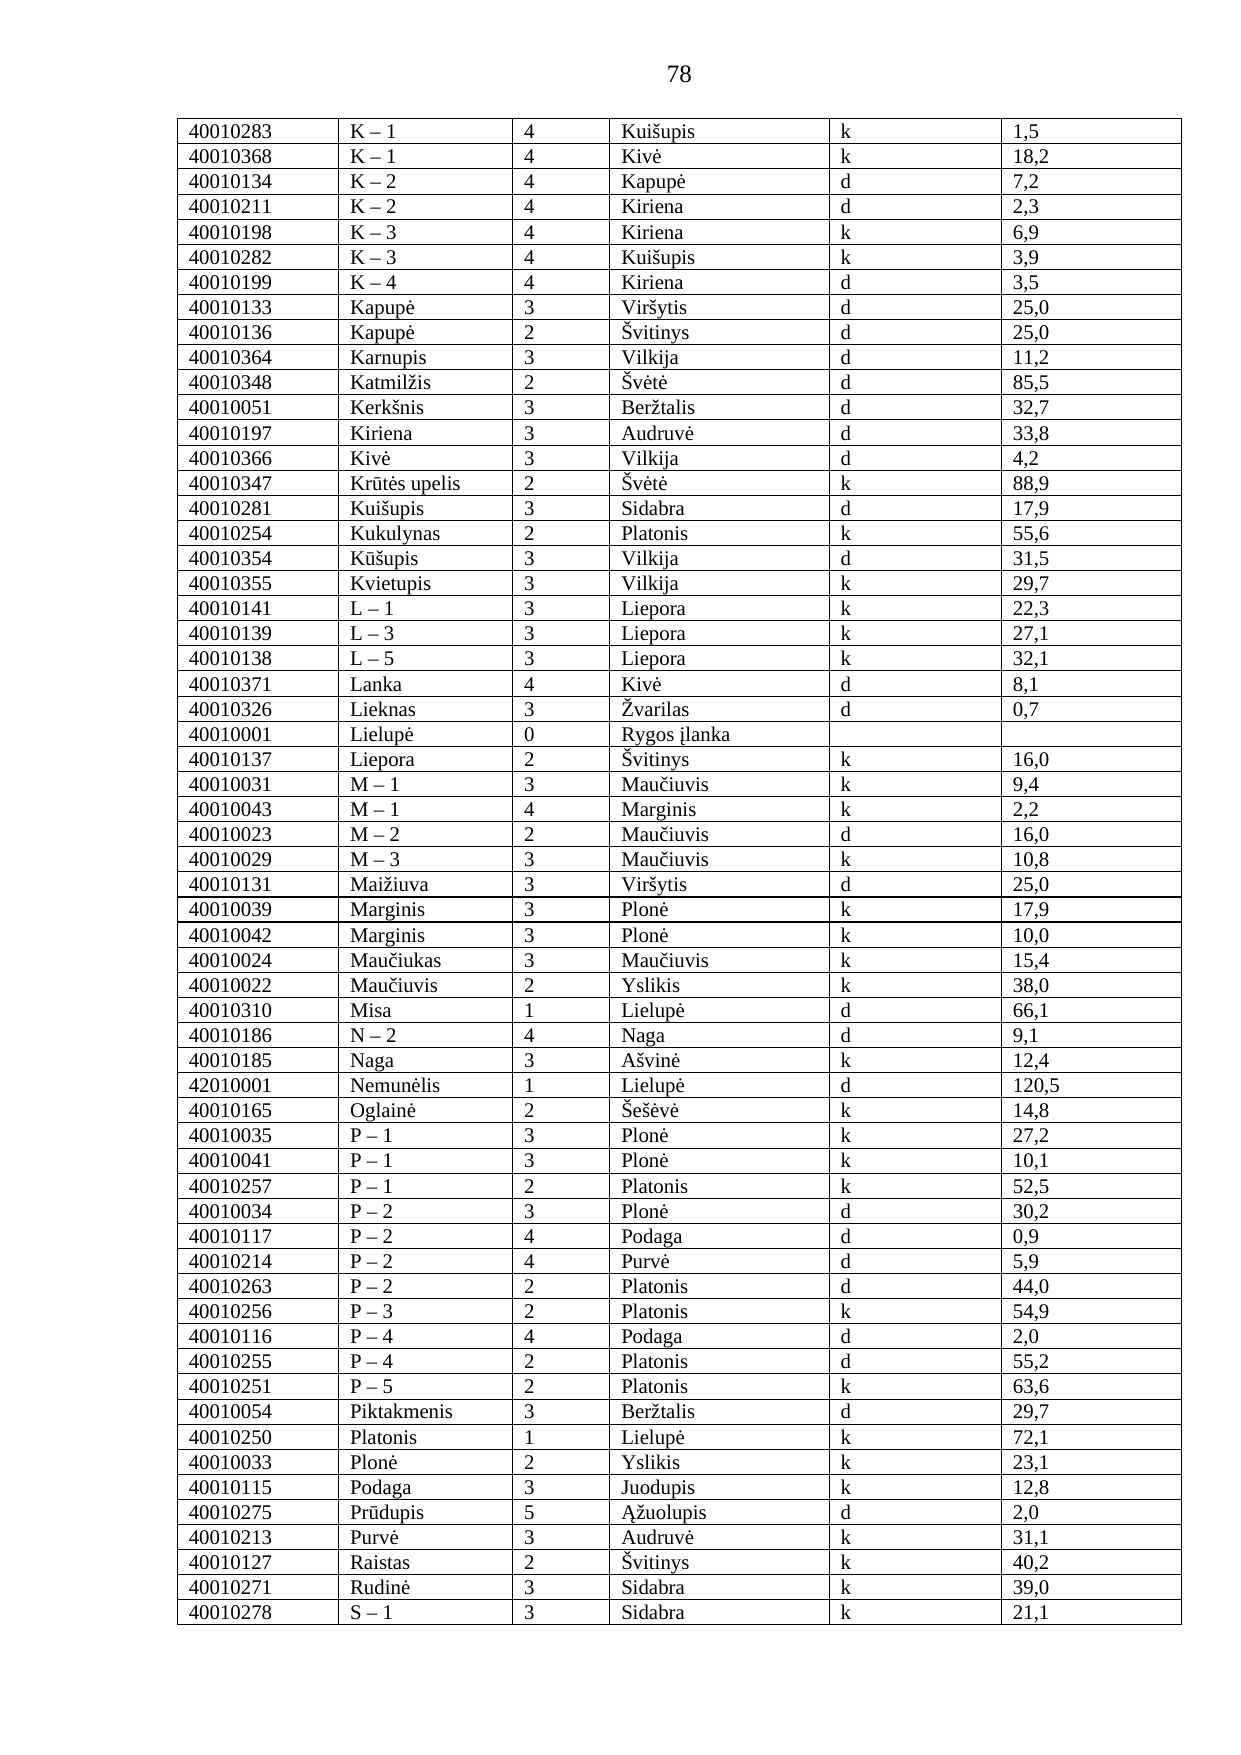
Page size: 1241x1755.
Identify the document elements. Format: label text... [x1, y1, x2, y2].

table_cell Kapupė [339, 320, 512, 344]
table_cell 2 [513, 1098, 609, 1122]
table_cell Podaga [610, 1324, 829, 1348]
table_cell Beržtalis [610, 395, 829, 419]
table_cell 40010029 [178, 847, 338, 871]
table_cell 16,0 [1002, 747, 1181, 771]
table_cell 40010364 [178, 345, 338, 369]
table_cell 4 [513, 220, 609, 244]
table_cell d [830, 998, 1001, 1022]
table_cell Plonė [610, 1199, 829, 1223]
table_cell 40010355 [178, 571, 338, 595]
table_cell Sidabra [610, 1575, 829, 1599]
table_cell Liepora [610, 646, 829, 670]
table_cell d [830, 1023, 1001, 1047]
table_cell P – 3 [339, 1299, 512, 1323]
table_cell k [830, 521, 1001, 545]
table_cell 40010054 [178, 1400, 338, 1423]
table_cell 1 [513, 998, 609, 1022]
table_cell Platonis [610, 1299, 829, 1323]
table_cell Plonė [339, 1450, 512, 1474]
table_cell 72,1 [1002, 1425, 1181, 1449]
table_cell d [830, 546, 1001, 570]
table_cell d [830, 320, 1001, 344]
table_cell Sidabra [610, 496, 829, 520]
table_cell Rygos įlanka [610, 722, 829, 746]
table_cell 4 [513, 245, 609, 269]
table_cell Sidabra [610, 1600, 829, 1624]
table_cell d [830, 822, 1001, 846]
table_cell d [830, 872, 1001, 896]
table_cell 2 [513, 1349, 609, 1373]
table_cell d [830, 1274, 1001, 1298]
table_cell Šešėvė [610, 1098, 829, 1122]
table_cell 4 [513, 1224, 609, 1248]
table_cell Vilkija [610, 571, 829, 595]
table_cell Švitinys [610, 747, 829, 771]
table_cell 1,5 [1002, 119, 1181, 143]
table_cell d [830, 195, 1001, 218]
table_cell 55,6 [1002, 521, 1181, 545]
table_cell 3 [513, 646, 609, 670]
table_cell 3 [513, 1475, 609, 1499]
table_cell Ąžuolupis [610, 1500, 829, 1524]
table_cell 40010347 [178, 471, 338, 495]
table_cell Lanka [339, 671, 512, 696]
table_cell Kivė [339, 446, 512, 469]
table_cell 40010213 [178, 1525, 338, 1549]
table_cell S – 1 [339, 1600, 512, 1624]
table_cell d [830, 420, 1001, 444]
table_cell 66,1 [1002, 998, 1181, 1022]
table_cell 25,0 [1002, 295, 1181, 319]
table_cell k [830, 1425, 1001, 1449]
table_cell 40010211 [178, 195, 338, 218]
table_cell P – 5 [339, 1374, 512, 1398]
table_cell 2 [513, 1450, 609, 1474]
table_cell 3 [513, 496, 609, 520]
table_cell Švėtė [610, 471, 829, 495]
table_cell Maučiuvis [610, 948, 829, 972]
table_cell d [830, 169, 1001, 193]
table_cell 40010024 [178, 948, 338, 972]
table_cell 3 [513, 847, 609, 871]
table_cell Švėtė [610, 370, 829, 394]
table_cell 40010354 [178, 546, 338, 570]
table_cell K – 2 [339, 169, 512, 193]
table_cell 40010368 [178, 144, 338, 168]
table_cell Platonis [610, 1349, 829, 1373]
table_cell M – 3 [339, 847, 512, 871]
table_cell 40010197 [178, 420, 338, 444]
table_cell d [830, 1249, 1001, 1273]
table_cell 40010133 [178, 295, 338, 319]
table_cell 40010001 [178, 722, 338, 746]
table_cell 40010039 [178, 898, 338, 921]
table_cell d [830, 1500, 1001, 1524]
table_cell 40010115 [178, 1475, 338, 1499]
table_cell k [830, 948, 1001, 972]
table_cell Maučiuvis [339, 973, 512, 997]
table_cell k [830, 847, 1001, 871]
table_cell Misa [339, 998, 512, 1022]
table_cell Švitinys [610, 1550, 829, 1574]
table_cell Kivė [610, 144, 829, 168]
table_cell Plonė [610, 1149, 829, 1172]
table_cell 52,5 [1002, 1174, 1181, 1198]
table_cell M – 1 [339, 797, 512, 821]
table_cell 2 [513, 1550, 609, 1574]
table_cell 2 [513, 973, 609, 997]
table_cell d [830, 697, 1001, 721]
table_cell 40010282 [178, 245, 338, 269]
table_cell Maučiuvis [610, 822, 829, 846]
table_cell Katmilžis [339, 370, 512, 394]
table_cell Žvarilas [610, 697, 829, 721]
table_cell 39,0 [1002, 1575, 1181, 1599]
table_cell 3 [513, 395, 609, 419]
table_cell 3 [513, 697, 609, 721]
table_cell d [830, 395, 1001, 419]
table_cell 3 [513, 923, 609, 947]
table_cell 40010035 [178, 1123, 338, 1147]
table_cell Nemunėlis [339, 1073, 512, 1097]
table_cell Platonis [610, 1174, 829, 1198]
table_cell 40010310 [178, 998, 338, 1022]
table_cell k [830, 923, 1001, 947]
table_cell Lielupė [610, 998, 829, 1022]
table_cell Podaga [610, 1224, 829, 1248]
table_cell 40010366 [178, 446, 338, 469]
table_cell d [830, 496, 1001, 520]
table_cell Maučiuvis [610, 847, 829, 871]
table_cell 40010256 [178, 1299, 338, 1323]
table_cell d [830, 1324, 1001, 1348]
table_cell 40010033 [178, 1450, 338, 1474]
table_cell Audruvė [610, 1525, 829, 1549]
table_cell Kivė [610, 671, 829, 696]
table_cell 0,7 [1002, 697, 1181, 721]
table_cell 120,5 [1002, 1073, 1181, 1097]
table_cell 17,9 [1002, 496, 1181, 520]
table_cell Kapupė [610, 169, 829, 193]
table_cell k [830, 1450, 1001, 1474]
table_cell 0 [513, 722, 609, 746]
table_cell Karnupis [339, 345, 512, 369]
table_cell 44,0 [1002, 1274, 1181, 1298]
table_cell 2 [513, 747, 609, 771]
table_cell 4 [513, 797, 609, 821]
table_cell k [830, 245, 1001, 269]
table_cell 40010141 [178, 596, 338, 620]
table_cell 32,7 [1002, 395, 1181, 419]
table_cell d [830, 1199, 1001, 1223]
table_cell k [830, 1048, 1001, 1072]
table_cell 11,2 [1002, 345, 1181, 369]
table_cell 2 [513, 370, 609, 394]
table_cell Liepora [610, 621, 829, 645]
table_cell P – 2 [339, 1224, 512, 1248]
table_cell 27,2 [1002, 1123, 1181, 1147]
table_cell 40010031 [178, 772, 338, 796]
table_cell Prūdupis [339, 1500, 512, 1524]
table_cell Maižiuva [339, 872, 512, 896]
table_cell 3 [513, 345, 609, 369]
table_cell 63,6 [1002, 1374, 1181, 1398]
table_cell 3 [513, 446, 609, 469]
table_cell Juodupis [610, 1475, 829, 1499]
table_cell k [830, 1123, 1001, 1147]
table_cell 40010022 [178, 973, 338, 997]
table_cell Maučiuvis [610, 772, 829, 796]
table_cell 2 [513, 1174, 609, 1198]
table_cell 4 [513, 119, 609, 143]
table_cell P – 2 [339, 1249, 512, 1273]
table_cell k [830, 1149, 1001, 1172]
table_cell k [830, 1525, 1001, 1549]
table_cell Krūtės upelis [339, 471, 512, 495]
table_cell 12,8 [1002, 1475, 1181, 1499]
table_cell Lieknas [339, 697, 512, 721]
table_cell K – 3 [339, 245, 512, 269]
table_cell 2,0 [1002, 1500, 1181, 1524]
table_cell Kūšupis [339, 546, 512, 570]
table_cell k [830, 1174, 1001, 1198]
table_cell 3 [513, 1575, 609, 1599]
table_cell M – 1 [339, 772, 512, 796]
table_cell 22,3 [1002, 596, 1181, 620]
table_cell 33,8 [1002, 420, 1181, 444]
table_cell 32,1 [1002, 646, 1181, 670]
table_cell K – 4 [339, 270, 512, 294]
table_cell 2 [513, 521, 609, 545]
table_cell Liepora [610, 596, 829, 620]
table_cell K – 2 [339, 195, 512, 218]
table_cell 30,2 [1002, 1199, 1181, 1223]
table_cell k [830, 220, 1001, 244]
table_cell Kuišupis [610, 119, 829, 143]
table_cell 4 [513, 169, 609, 193]
table_cell Rudinė [339, 1575, 512, 1599]
table_cell Platonis [339, 1425, 512, 1449]
table_cell Vilkija [610, 345, 829, 369]
table_cell 40010117 [178, 1224, 338, 1248]
table_cell k [830, 747, 1001, 771]
table_cell k [830, 1550, 1001, 1574]
table_cell 31,5 [1002, 546, 1181, 570]
table_cell 12,4 [1002, 1048, 1181, 1072]
table_cell Piktakmenis [339, 1400, 512, 1423]
table_cell k [830, 973, 1001, 997]
table_cell k [830, 144, 1001, 168]
table_cell 3 [513, 420, 609, 444]
table_cell 4 [513, 195, 609, 218]
table_cell k [830, 119, 1001, 143]
table_cell Platonis [610, 521, 829, 545]
table_cell 40010251 [178, 1374, 338, 1398]
table_cell 4 [513, 1023, 609, 1047]
table_cell Viršytis [610, 295, 829, 319]
table_cell Purvė [610, 1249, 829, 1273]
table_cell 40010051 [178, 395, 338, 419]
table_cell K – 3 [339, 220, 512, 244]
table_cell Naga [610, 1023, 829, 1047]
table_cell 40010255 [178, 1349, 338, 1373]
table_cell Marginis [339, 898, 512, 921]
table_cell k [830, 596, 1001, 620]
table_cell 40010043 [178, 797, 338, 821]
table_cell 40010278 [178, 1600, 338, 1624]
table_cell 40010165 [178, 1098, 338, 1122]
table_cell 4 [513, 1324, 609, 1348]
table_cell 10,8 [1002, 847, 1181, 871]
table_cell 40010371 [178, 671, 338, 696]
table_cell 55,2 [1002, 1349, 1181, 1373]
table_cell 2 [513, 1299, 609, 1323]
table_cell 10,1 [1002, 1149, 1181, 1172]
table_cell Lielupė [610, 1425, 829, 1449]
table_cell d [830, 345, 1001, 369]
table_cell 9,1 [1002, 1023, 1181, 1047]
table_cell d [830, 671, 1001, 696]
table_cell 40010257 [178, 1174, 338, 1198]
table_cell 40010137 [178, 747, 338, 771]
table_cell K – 1 [339, 119, 512, 143]
table_cell 3 [513, 1600, 609, 1624]
table_cell k [830, 898, 1001, 921]
table_cell 1 [513, 1073, 609, 1097]
table_cell Beržtalis [610, 1400, 829, 1423]
table_cell d [830, 1349, 1001, 1373]
table_cell k [830, 1575, 1001, 1599]
table_cell 3 [513, 596, 609, 620]
table_cell 2 [513, 1374, 609, 1398]
table_cell 0,9 [1002, 1224, 1181, 1248]
table_cell Marginis [610, 797, 829, 821]
table_cell Liepora [339, 747, 512, 771]
table_cell 3 [513, 621, 609, 645]
table_cell 2,0 [1002, 1324, 1181, 1348]
table_cell 21,1 [1002, 1600, 1181, 1624]
table_cell P – 4 [339, 1349, 512, 1373]
table_cell Kiriena [339, 420, 512, 444]
table_cell L – 3 [339, 621, 512, 645]
table_cell Marginis [339, 923, 512, 947]
table_cell 25,0 [1002, 872, 1181, 896]
table_cell 40010250 [178, 1425, 338, 1449]
table_cell k [830, 1299, 1001, 1323]
table_cell 5,9 [1002, 1249, 1181, 1273]
table_cell d [830, 1224, 1001, 1248]
table_cell 3 [513, 546, 609, 570]
table_cell 88,9 [1002, 471, 1181, 495]
table_cell 8,1 [1002, 671, 1181, 696]
table_cell Plonė [610, 923, 829, 947]
table_cell 1 [513, 1425, 609, 1449]
table_cell k [830, 621, 1001, 645]
table_cell 3 [513, 872, 609, 896]
table_cell 18,2 [1002, 144, 1181, 168]
table_cell P – 1 [339, 1149, 512, 1172]
table_cell 40010283 [178, 119, 338, 143]
table_cell P – 2 [339, 1274, 512, 1298]
table_cell k [830, 1098, 1001, 1122]
table_cell d [830, 370, 1001, 394]
table_cell 27,1 [1002, 621, 1181, 645]
table_cell 3 [513, 948, 609, 972]
table_cell 40010275 [178, 1500, 338, 1524]
table_cell 40010127 [178, 1550, 338, 1574]
table_cell 3 [513, 1048, 609, 1072]
table_cell 3 [513, 1525, 609, 1549]
table_cell 40010116 [178, 1324, 338, 1348]
table_cell d [830, 295, 1001, 319]
table_cell P – 2 [339, 1199, 512, 1223]
table_cell 42010001 [178, 1073, 338, 1097]
table_cell 2,3 [1002, 195, 1181, 218]
table_cell Kerkšnis [339, 395, 512, 419]
table_cell 2 [513, 1274, 609, 1298]
table_cell 29,7 [1002, 1400, 1181, 1423]
table_cell L – 1 [339, 596, 512, 620]
table_cell 2 [513, 320, 609, 344]
table_cell Raistas [339, 1550, 512, 1574]
table_cell Kuišupis [339, 496, 512, 520]
table_cell Podaga [339, 1475, 512, 1499]
table_cell k [830, 1374, 1001, 1398]
table_cell 4 [513, 270, 609, 294]
table_cell 40010263 [178, 1274, 338, 1298]
table_cell 85,5 [1002, 370, 1181, 394]
table_cell Plonė [610, 898, 829, 921]
table_cell 25,0 [1002, 320, 1181, 344]
table_cell 3 [513, 898, 609, 921]
table_cell 5 [513, 1500, 609, 1524]
table_cell 29,7 [1002, 571, 1181, 595]
table_cell 2 [513, 471, 609, 495]
table_cell 9,4 [1002, 772, 1181, 796]
table_cell 4 [513, 144, 609, 168]
table_cell Yslikis [610, 973, 829, 997]
table_cell d [830, 270, 1001, 294]
table_cell P – 4 [339, 1324, 512, 1348]
table_cell Platonis [610, 1274, 829, 1298]
table_cell Purvė [339, 1525, 512, 1549]
table_cell 40010138 [178, 646, 338, 670]
table_cell 40010185 [178, 1048, 338, 1072]
table_cell 40010034 [178, 1199, 338, 1223]
table_cell Plonė [610, 1123, 829, 1147]
table_cell 40010281 [178, 496, 338, 520]
table_cell 3,5 [1002, 270, 1181, 294]
table_cell 23,1 [1002, 1450, 1181, 1474]
table_cell Lielupė [610, 1073, 829, 1097]
table_cell Kuišupis [610, 245, 829, 269]
table_cell d [830, 446, 1001, 469]
table_cell Naga [339, 1048, 512, 1072]
table_cell 3 [513, 772, 609, 796]
table_cell 3 [513, 1123, 609, 1147]
table_cell 2,2 [1002, 797, 1181, 821]
table_cell Kapupė [339, 295, 512, 319]
table_cell K – 1 [339, 144, 512, 168]
table_cell 15,4 [1002, 948, 1181, 972]
table_cell Vilkija [610, 446, 829, 469]
table_cell 40010186 [178, 1023, 338, 1047]
table_cell Viršytis [610, 872, 829, 896]
table_cell 40010271 [178, 1575, 338, 1599]
table_cell 40010254 [178, 521, 338, 545]
table_cell 3 [513, 1199, 609, 1223]
table_cell 4 [513, 1249, 609, 1273]
table_cell Kiriena [610, 195, 829, 218]
table_cell 14,8 [1002, 1098, 1181, 1122]
table_cell k [830, 1600, 1001, 1624]
table_cell Kiriena [610, 270, 829, 294]
table_cell d [830, 1073, 1001, 1097]
table_cell 3 [513, 1149, 609, 1172]
table_cell Oglainė [339, 1098, 512, 1122]
table_cell 40010136 [178, 320, 338, 344]
table_cell 3,9 [1002, 245, 1181, 269]
table_cell k [830, 797, 1001, 821]
table_cell k [830, 646, 1001, 670]
table_cell 3 [513, 295, 609, 319]
table_cell Kukulynas [339, 521, 512, 545]
table_cell 3 [513, 1400, 609, 1423]
table_cell 40010326 [178, 697, 338, 721]
table_cell 38,0 [1002, 973, 1181, 997]
table_cell 3 [513, 571, 609, 595]
table_cell 40,2 [1002, 1550, 1181, 1574]
table_cell 54,9 [1002, 1299, 1181, 1323]
table_cell Kiriena [610, 220, 829, 244]
table_cell 40010042 [178, 923, 338, 947]
table_cell 40010214 [178, 1249, 338, 1273]
table_cell 2 [513, 822, 609, 846]
table_cell Ašvinė [610, 1048, 829, 1072]
table_cell 7,2 [1002, 169, 1181, 193]
table_cell Audruvė [610, 420, 829, 444]
table_cell M – 2 [339, 822, 512, 846]
table_cell 16,0 [1002, 822, 1181, 846]
table_cell Yslikis [610, 1450, 829, 1474]
table_cell 40010023 [178, 822, 338, 846]
table_cell 6,9 [1002, 220, 1181, 244]
table_cell 40010131 [178, 872, 338, 896]
table_cell Vilkija [610, 546, 829, 570]
table_cell Platonis [610, 1374, 829, 1398]
table_cell 40010348 [178, 370, 338, 394]
table_cell P – 1 [339, 1123, 512, 1147]
table_cell 17,9 [1002, 898, 1181, 921]
table_cell Kvietupis [339, 571, 512, 595]
table_cell 40010134 [178, 169, 338, 193]
table_cell [1002, 722, 1181, 746]
table_cell Maučiukas [339, 948, 512, 972]
table_cell k [830, 471, 1001, 495]
table_cell d [830, 1400, 1001, 1423]
table_cell 10,0 [1002, 923, 1181, 947]
table_cell 40010041 [178, 1149, 338, 1172]
table_cell k [830, 1475, 1001, 1499]
table_cell [830, 722, 1001, 746]
table_cell 4,2 [1002, 446, 1181, 469]
table_cell 40010139 [178, 621, 338, 645]
table_cell 40010199 [178, 270, 338, 294]
table_cell 4 [513, 671, 609, 696]
table_cell 40010198 [178, 220, 338, 244]
table_cell L – 5 [339, 646, 512, 670]
table_cell k [830, 772, 1001, 796]
table_cell k [830, 571, 1001, 595]
table_cell 31,1 [1002, 1525, 1181, 1549]
table_cell N – 2 [339, 1023, 512, 1047]
table_cell Lielupė [339, 722, 512, 746]
table_cell Švitinys [610, 320, 829, 344]
table_cell P – 1 [339, 1174, 512, 1198]
